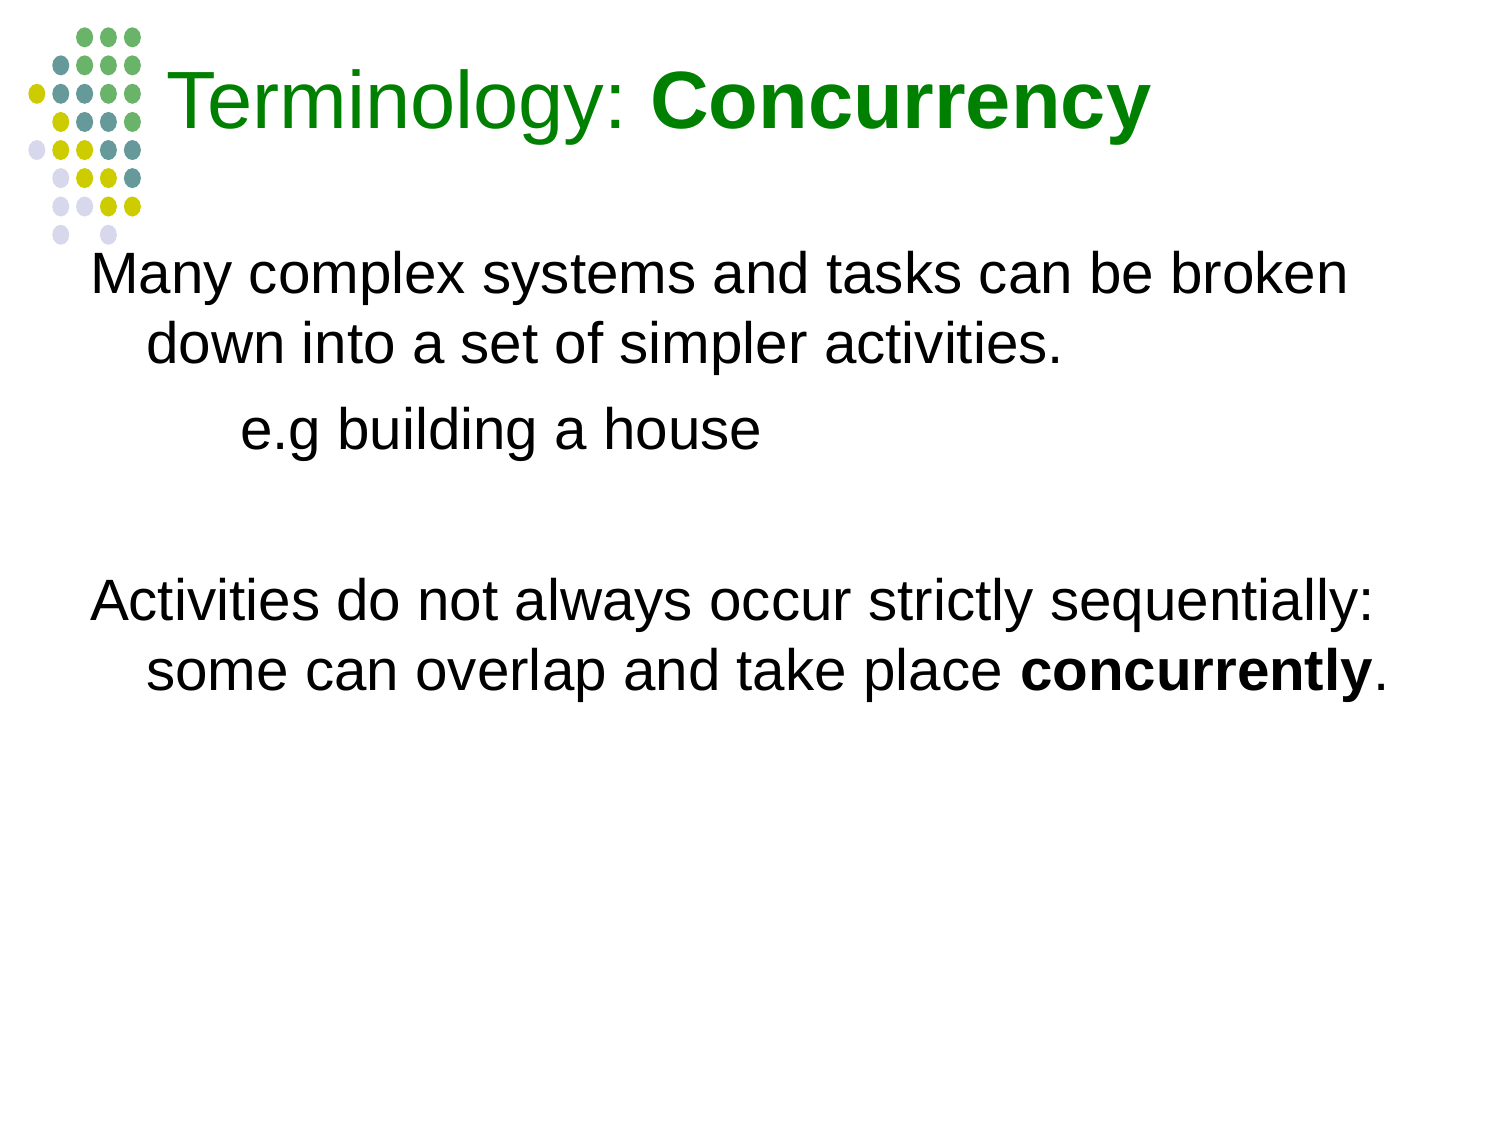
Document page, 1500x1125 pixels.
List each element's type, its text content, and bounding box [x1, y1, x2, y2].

title Terminology: Concurrency [151, 40, 1390, 176]
list Many complex systems and tasks can be broken down into a set of simpler activities. e.g building a house Activities do not always occur strictly sequentially: some can overlap and take place concurrently. [75, 228, 1426, 1006]
